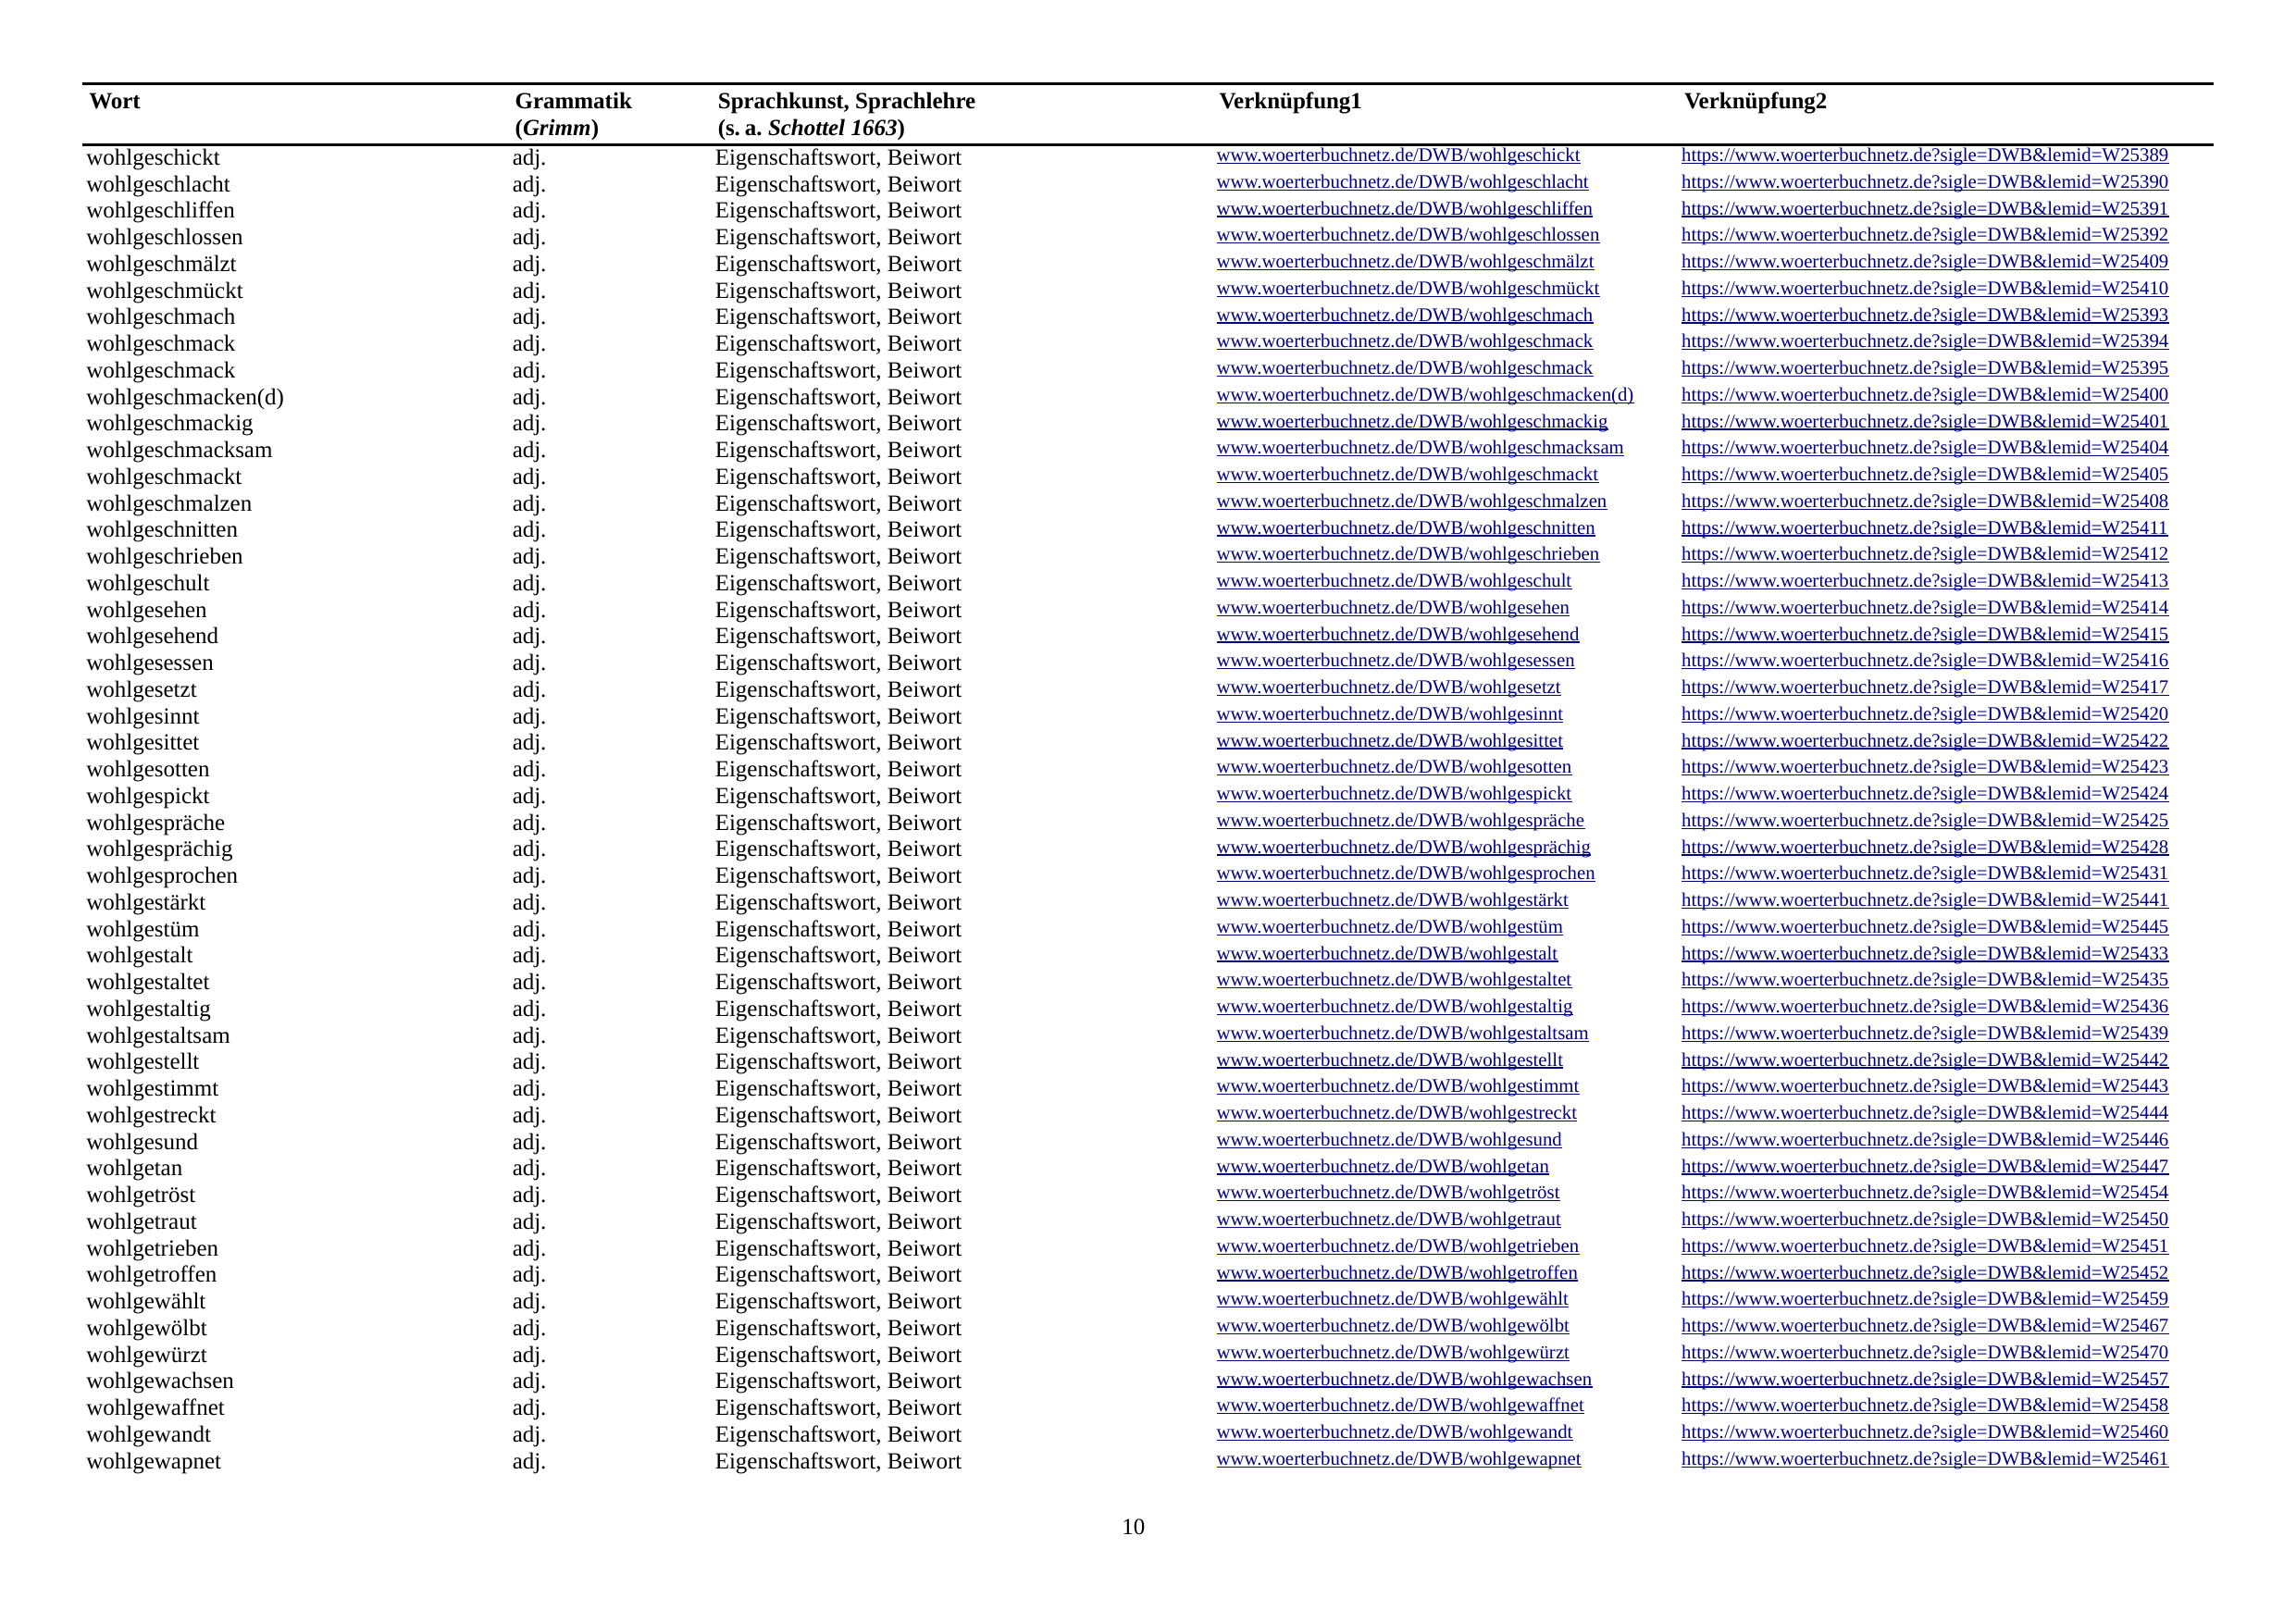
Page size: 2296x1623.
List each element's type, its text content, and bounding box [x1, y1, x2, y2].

table_cell https://www.woerterbuchnetz.de?sigle=DWB&lemid=W25391 [1678, 197, 2214, 223]
table_cell https://www.woerterbuchnetz.de?sigle=DWB&lemid=W25404 [1678, 436, 2214, 463]
table_cell adj. [508, 1420, 711, 1447]
table_cell Eigenschaftswort, Beiwort [711, 329, 1212, 356]
table_cell wohlgewürzt [82, 1341, 508, 1367]
table_cell https://www.woerterbuchnetz.de?sigle=DWB&lemid=W25433 [1678, 942, 2214, 968]
table_cell adj. [508, 1128, 711, 1154]
table_cell wohlgestüm [82, 915, 508, 941]
table_cell adj. [508, 782, 711, 809]
table_cell https://www.woerterbuchnetz.de?sigle=DWB&lemid=W25422 [1678, 729, 2214, 755]
table_cell www.woerterbuchnetz.de/DWB/wohlgeschmückt [1212, 277, 1677, 303]
table_cell Eigenschaftswort, Beiwort [711, 170, 1212, 196]
table_cell wohlgeschliffen [82, 197, 508, 223]
table_cell https://www.woerterbuchnetz.de?sigle=DWB&lemid=W25470 [1678, 1341, 2214, 1367]
table_cell Eigenschaftswort, Beiwort [711, 146, 1212, 170]
table_cell adj. [508, 1394, 711, 1420]
table_cell Eigenschaftswort, Beiwort [711, 995, 1212, 1022]
table_cell Eigenschaftswort, Beiwort [711, 463, 1212, 489]
table_cell Eigenschaftswort, Beiwort [711, 1181, 1212, 1208]
table_cell www.woerterbuchnetz.de/DWB/wohlgesprächig [1212, 836, 1677, 861]
table_cell wohlgesund [82, 1128, 508, 1154]
table_cell wohlgestaltig [82, 995, 508, 1022]
table_cell wohlgewandt [82, 1420, 508, 1447]
table_cell Eigenschaftswort, Beiwort [711, 1287, 1212, 1314]
table_cell https://www.woerterbuchnetz.de?sigle=DWB&lemid=W25420 [1678, 702, 2214, 728]
table_cell adj. [508, 489, 711, 515]
table_cell Eigenschaftswort, Beiwort [711, 356, 1212, 383]
table_cell adj. [508, 223, 711, 250]
table_cell www.woerterbuchnetz.de/DWB/wohlgesittet [1212, 729, 1677, 755]
table_cell wohlgeschnitten [82, 516, 508, 542]
table_cell wohlgesprochen [82, 861, 508, 888]
table_cell https://www.woerterbuchnetz.de?sigle=DWB&lemid=W25424 [1678, 782, 2214, 809]
table_cell adj. [508, 1181, 711, 1208]
table_cell https://www.woerterbuchnetz.de?sigle=DWB&lemid=W25394 [1678, 329, 2214, 356]
table_cell https://www.woerterbuchnetz.de?sigle=DWB&lemid=W25405 [1678, 463, 2214, 489]
table_cell www.woerterbuchnetz.de/DWB/wohlgeschmälzt [1212, 250, 1677, 277]
table_cell Eigenschaftswort, Beiwort [711, 861, 1212, 888]
table_cell www.woerterbuchnetz.de/DWB/wohlgesehen [1212, 596, 1677, 622]
table_header Grammatik (Grimm) [508, 85, 711, 143]
table_cell adj. [508, 1208, 711, 1234]
table_cell https://www.woerterbuchnetz.de?sigle=DWB&lemid=W25431 [1678, 861, 2214, 888]
table_cell wohlgesehend [82, 623, 508, 649]
table_cell wohlgesotten [82, 755, 508, 782]
table_cell www.woerterbuchnetz.de/DWB/wohlgestärkt [1212, 888, 1677, 915]
table_cell adj. [508, 356, 711, 383]
table_header Verknüpfung2 [1678, 85, 2214, 143]
table_cell wohlgewachsen [82, 1368, 508, 1394]
table_cell www.woerterbuchnetz.de/DWB/wohlgetroffen [1212, 1261, 1677, 1287]
table_cell www.woerterbuchnetz.de/DWB/wohlgewürzt [1212, 1341, 1677, 1367]
table_cell https://www.woerterbuchnetz.de?sigle=DWB&lemid=W25441 [1678, 888, 2214, 915]
table_cell adj. [508, 329, 711, 356]
table_cell wohlgestärkt [82, 888, 508, 915]
table_cell wohlgewaffnet [82, 1394, 508, 1420]
table_cell Eigenschaftswort, Beiwort [711, 489, 1212, 515]
table_cell Eigenschaftswort, Beiwort [711, 1208, 1212, 1234]
table_cell wohlgestellt [82, 1048, 508, 1074]
table_cell Eigenschaftswort, Beiwort [711, 836, 1212, 861]
table_cell www.woerterbuchnetz.de/DWB/wohlgewachsen [1212, 1368, 1677, 1394]
table_cell Eigenschaftswort, Beiwort [711, 729, 1212, 755]
table_cell adj. [508, 1261, 711, 1287]
table_cell www.woerterbuchnetz.de/DWB/wohlgesessen [1212, 649, 1677, 675]
table_cell https://www.woerterbuchnetz.de?sigle=DWB&lemid=W25442 [1678, 1048, 2214, 1074]
table_cell adj. [508, 729, 711, 755]
table_cell Eigenschaftswort, Beiwort [711, 675, 1212, 702]
table_cell adj. [508, 1447, 711, 1473]
table_cell Eigenschaftswort, Beiwort [711, 596, 1212, 622]
table_cell Eigenschaftswort, Beiwort [711, 782, 1212, 809]
table_cell https://www.woerterbuchnetz.de?sigle=DWB&lemid=W25443 [1678, 1074, 2214, 1101]
table_cell adj. [508, 1234, 711, 1260]
table_cell Eigenschaftswort, Beiwort [711, 702, 1212, 728]
table_cell adj. [508, 1341, 711, 1367]
table_cell www.woerterbuchnetz.de/DWB/wohlgeschult [1212, 569, 1677, 596]
table_cell adj. [508, 1314, 711, 1341]
table_cell wohlgestalt [82, 942, 508, 968]
table_cell adj. [508, 304, 711, 329]
table_cell Eigenschaftswort, Beiwort [711, 542, 1212, 569]
table_cell https://www.woerterbuchnetz.de?sigle=DWB&lemid=W25460 [1678, 1420, 2214, 1447]
table_cell https://www.woerterbuchnetz.de?sigle=DWB&lemid=W25436 [1678, 995, 2214, 1022]
table_cell www.woerterbuchnetz.de/DWB/wohlgestaltet [1212, 968, 1677, 995]
table_cell https://www.woerterbuchnetz.de?sigle=DWB&lemid=W25450 [1678, 1208, 2214, 1234]
table_cell Eigenschaftswort, Beiwort [711, 223, 1212, 250]
table_cell adj. [508, 1022, 711, 1047]
table_cell adj. [508, 1074, 711, 1101]
table_cell wohlgespickt [82, 782, 508, 809]
table_cell www.woerterbuchnetz.de/DWB/wohlgesotten [1212, 755, 1677, 782]
table_cell wohlgeschmack [82, 329, 508, 356]
table_cell https://www.woerterbuchnetz.de?sigle=DWB&lemid=W25401 [1678, 410, 2214, 436]
table_cell https://www.woerterbuchnetz.de?sigle=DWB&lemid=W25410 [1678, 277, 2214, 303]
table_cell www.woerterbuchnetz.de/DWB/wohlgestellt [1212, 1048, 1677, 1074]
table_cell wohlgeschmückt [82, 277, 508, 303]
table_cell www.woerterbuchnetz.de/DWB/wohlgeschliffen [1212, 197, 1677, 223]
table_cell www.woerterbuchnetz.de/DWB/wohlgeschmack [1212, 356, 1677, 383]
table_cell https://www.woerterbuchnetz.de?sigle=DWB&lemid=W25445 [1678, 915, 2214, 941]
table_cell wohlgeschmack [82, 356, 508, 383]
table_cell https://www.woerterbuchnetz.de?sigle=DWB&lemid=W25395 [1678, 356, 2214, 383]
table_cell wohlgewapnet [82, 1447, 508, 1473]
table_cell wohlgeschmackt [82, 463, 508, 489]
table_cell https://www.woerterbuchnetz.de?sigle=DWB&lemid=W25415 [1678, 623, 2214, 649]
table_cell www.woerterbuchnetz.de/DWB/wohlgestaltsam [1212, 1022, 1677, 1047]
table_cell https://www.woerterbuchnetz.de?sigle=DWB&lemid=W25408 [1678, 489, 2214, 515]
table_cell https://www.woerterbuchnetz.de?sigle=DWB&lemid=W25452 [1678, 1261, 2214, 1287]
table_cell www.woerterbuchnetz.de/DWB/wohlgeschlossen [1212, 223, 1677, 250]
table_cell Eigenschaftswort, Beiwort [711, 809, 1212, 835]
table_cell https://www.woerterbuchnetz.de?sigle=DWB&lemid=W25409 [1678, 250, 2214, 277]
table_cell https://www.woerterbuchnetz.de?sigle=DWB&lemid=W25444 [1678, 1101, 2214, 1128]
table_cell Eigenschaftswort, Beiwort [711, 942, 1212, 968]
table_cell adj. [508, 1287, 711, 1314]
table_cell wohlgetröst [82, 1181, 508, 1208]
table_cell adj. [508, 809, 711, 835]
table_cell Eigenschaftswort, Beiwort [711, 197, 1212, 223]
table_cell adj. [508, 675, 711, 702]
table_cell adj. [508, 1048, 711, 1074]
table_cell www.woerterbuchnetz.de/DWB/wohlgestalt [1212, 942, 1677, 968]
table_cell wohlgesprächig [82, 836, 508, 861]
table_cell wohlgesessen [82, 649, 508, 675]
table_cell www.woerterbuchnetz.de/DWB/wohlgesinnt [1212, 702, 1677, 728]
table_cell wohlgeschickt [82, 146, 508, 170]
table_cell adj. [508, 888, 711, 915]
table_cell https://www.woerterbuchnetz.de?sigle=DWB&lemid=W25451 [1678, 1234, 2214, 1260]
table_cell Eigenschaftswort, Beiwort [711, 1234, 1212, 1260]
table_cell adj. [508, 1368, 711, 1394]
table_cell www.woerterbuchnetz.de/DWB/wohlgewandt [1212, 1420, 1677, 1447]
table_cell adj. [508, 702, 711, 728]
table_cell www.woerterbuchnetz.de/DWB/wohlgetröst [1212, 1181, 1677, 1208]
table_cell https://www.woerterbuchnetz.de?sigle=DWB&lemid=W25435 [1678, 968, 2214, 995]
table_cell wohlgewählt [82, 1287, 508, 1314]
table_cell adj. [508, 995, 711, 1022]
table_cell www.woerterbuchnetz.de/DWB/wohlgesprochen [1212, 861, 1677, 888]
table_cell wohlgesehen [82, 596, 508, 622]
table_cell https://www.woerterbuchnetz.de?sigle=DWB&lemid=W25458 [1678, 1394, 2214, 1420]
table_cell Eigenschaftswort, Beiwort [711, 915, 1212, 941]
table_cell https://www.woerterbuchnetz.de?sigle=DWB&lemid=W25400 [1678, 383, 2214, 409]
table_cell Eigenschaftswort, Beiwort [711, 1261, 1212, 1287]
table_cell Eigenschaftswort, Beiwort [711, 1394, 1212, 1420]
table_cell www.woerterbuchnetz.de/DWB/wohlgesund [1212, 1128, 1677, 1154]
table_cell wohlgeschmach [82, 304, 508, 329]
table_cell www.woerterbuchnetz.de/DWB/wohlgestaltig [1212, 995, 1677, 1022]
table_cell adj. [508, 1101, 711, 1128]
table_cell https://www.woerterbuchnetz.de?sigle=DWB&lemid=W25417 [1678, 675, 2214, 702]
table_cell wohlgesinnt [82, 702, 508, 728]
table_cell wohlgetroffen [82, 1261, 508, 1287]
table_cell www.woerterbuchnetz.de/DWB/wohlgeschmackig [1212, 410, 1677, 436]
table_cell adj. [508, 277, 711, 303]
table_cell Eigenschaftswort, Beiwort [711, 1368, 1212, 1394]
table_cell www.woerterbuchnetz.de/DWB/wohlgeschlacht [1212, 170, 1677, 196]
table_cell adj. [508, 861, 711, 888]
table_cell https://www.woerterbuchnetz.de?sigle=DWB&lemid=W25393 [1678, 304, 2214, 329]
table_cell Eigenschaftswort, Beiwort [711, 436, 1212, 463]
table_cell wohlgeschlossen [82, 223, 508, 250]
table_cell https://www.woerterbuchnetz.de?sigle=DWB&lemid=W25439 [1678, 1022, 2214, 1047]
table_cell wohlgeschmälzt [82, 250, 508, 277]
table_cell www.woerterbuchnetz.de/DWB/wohlgeschmack [1212, 329, 1677, 356]
table_cell adj. [508, 170, 711, 196]
table_cell wohlgetraut [82, 1208, 508, 1234]
table_cell wohlgesittet [82, 729, 508, 755]
table_cell www.woerterbuchnetz.de/DWB/wohlgeschmacken(d) [1212, 383, 1677, 409]
table_cell adj. [508, 383, 711, 409]
table_cell wohlgetan [82, 1155, 508, 1181]
table_cell wohlgeschmacksam [82, 436, 508, 463]
table_cell adj. [508, 569, 711, 596]
table_cell https://www.woerterbuchnetz.de?sigle=DWB&lemid=W25446 [1678, 1128, 2214, 1154]
table_cell https://www.woerterbuchnetz.de?sigle=DWB&lemid=W25392 [1678, 223, 2214, 250]
table_cell https://www.woerterbuchnetz.de?sigle=DWB&lemid=W25390 [1678, 170, 2214, 196]
table_cell adj. [508, 542, 711, 569]
table_cell https://www.woerterbuchnetz.de?sigle=DWB&lemid=W25413 [1678, 569, 2214, 596]
table_cell adj. [508, 836, 711, 861]
table_cell www.woerterbuchnetz.de/DWB/wohlgestreckt [1212, 1101, 1677, 1128]
table_cell https://www.woerterbuchnetz.de?sigle=DWB&lemid=W25457 [1678, 1368, 2214, 1394]
table_cell Eigenschaftswort, Beiwort [711, 1074, 1212, 1101]
table_cell adj. [508, 968, 711, 995]
table_cell www.woerterbuchnetz.de/DWB/wohlgewölbt [1212, 1314, 1677, 1341]
table_cell adj. [508, 596, 711, 622]
table_cell Eigenschaftswort, Beiwort [711, 649, 1212, 675]
table_cell adj. [508, 1155, 711, 1181]
table_cell https://www.woerterbuchnetz.de?sigle=DWB&lemid=W25447 [1678, 1155, 2214, 1181]
table_header Wort [82, 85, 508, 143]
table_cell adj. [508, 915, 711, 941]
table_cell www.woerterbuchnetz.de/DWB/wohlgeschrieben [1212, 542, 1677, 569]
table_cell www.woerterbuchnetz.de/DWB/wohlgestüm [1212, 915, 1677, 941]
table_cell www.woerterbuchnetz.de/DWB/wohlgetraut [1212, 1208, 1677, 1234]
table_cell https://www.woerterbuchnetz.de?sigle=DWB&lemid=W25461 [1678, 1447, 2214, 1473]
table_cell wohlgestaltsam [82, 1022, 508, 1047]
table_cell adj. [508, 197, 711, 223]
table_cell wohlgestaltet [82, 968, 508, 995]
table_cell adj. [508, 146, 711, 170]
table_cell wohlgewölbt [82, 1314, 508, 1341]
table_cell Eigenschaftswort, Beiwort [711, 1022, 1212, 1047]
table_cell www.woerterbuchnetz.de/DWB/wohlgeschmackt [1212, 463, 1677, 489]
table_cell adj. [508, 623, 711, 649]
table_cell adj. [508, 250, 711, 277]
table_cell Eigenschaftswort, Beiwort [711, 1048, 1212, 1074]
table_cell Eigenschaftswort, Beiwort [711, 1155, 1212, 1181]
table_cell Eigenschaftswort, Beiwort [711, 1420, 1212, 1447]
table_cell wohlgeschult [82, 569, 508, 596]
table_cell Eigenschaftswort, Beiwort [711, 569, 1212, 596]
table_cell https://www.woerterbuchnetz.de?sigle=DWB&lemid=W25412 [1678, 542, 2214, 569]
table_cell www.woerterbuchnetz.de/DWB/wohlgeschmach [1212, 304, 1677, 329]
table_cell wohlgeschmalzen [82, 489, 508, 515]
table_cell Eigenschaftswort, Beiwort [711, 623, 1212, 649]
table_cell wohlgeschmackig [82, 410, 508, 436]
table_cell wohlgeschrieben [82, 542, 508, 569]
table_cell https://www.woerterbuchnetz.de?sigle=DWB&lemid=W25454 [1678, 1181, 2214, 1208]
table_header Verknüpfung1 [1212, 85, 1677, 143]
table_cell Eigenschaftswort, Beiwort [711, 516, 1212, 542]
table_cell adj. [508, 942, 711, 968]
table_cell Eigenschaftswort, Beiwort [711, 304, 1212, 329]
table_cell Eigenschaftswort, Beiwort [711, 755, 1212, 782]
table_cell www.woerterbuchnetz.de/DWB/wohlgeschmalzen [1212, 489, 1677, 515]
table_cell Eigenschaftswort, Beiwort [711, 410, 1212, 436]
table_cell www.woerterbuchnetz.de/DWB/wohlgetan [1212, 1155, 1677, 1181]
table_cell adj. [508, 463, 711, 489]
table_cell www.woerterbuchnetz.de/DWB/wohlgetrieben [1212, 1234, 1677, 1260]
table_cell adj. [508, 649, 711, 675]
table_cell www.woerterbuchnetz.de/DWB/wohlgesehend [1212, 623, 1677, 649]
table_cell www.woerterbuchnetz.de/DWB/wohlgewaffnet [1212, 1394, 1677, 1420]
table_header Sprachkunst, Sprachlehre (s. a. Schottel 1663) [711, 85, 1212, 143]
table_cell https://www.woerterbuchnetz.de?sigle=DWB&lemid=W25425 [1678, 809, 2214, 835]
table_cell adj. [508, 436, 711, 463]
table_cell https://www.woerterbuchnetz.de?sigle=DWB&lemid=W25467 [1678, 1314, 2214, 1341]
table_cell wohlgespräche [82, 809, 508, 835]
table_cell https://www.woerterbuchnetz.de?sigle=DWB&lemid=W25411 [1678, 516, 2214, 542]
table_cell Eigenschaftswort, Beiwort [711, 968, 1212, 995]
table_cell www.woerterbuchnetz.de/DWB/wohlgespräche [1212, 809, 1677, 835]
table_cell adj. [508, 410, 711, 436]
table_cell wohlgesetzt [82, 675, 508, 702]
table_cell wohlgestimmt [82, 1074, 508, 1101]
table_cell Eigenschaftswort, Beiwort [711, 888, 1212, 915]
table_cell www.woerterbuchnetz.de/DWB/wohlgeschnitten [1212, 516, 1677, 542]
table_cell Eigenschaftswort, Beiwort [711, 1341, 1212, 1367]
table_cell www.woerterbuchnetz.de/DWB/wohlgewählt [1212, 1287, 1677, 1314]
table_cell www.woerterbuchnetz.de/DWB/wohlgesetzt [1212, 675, 1677, 702]
table_cell wohlgeschlacht [82, 170, 508, 196]
table_cell https://www.woerterbuchnetz.de?sigle=DWB&lemid=W25459 [1678, 1287, 2214, 1314]
table_cell https://www.woerterbuchnetz.de?sigle=DWB&lemid=W25423 [1678, 755, 2214, 782]
table_cell https://www.woerterbuchnetz.de?sigle=DWB&lemid=W25416 [1678, 649, 2214, 675]
table_cell Eigenschaftswort, Beiwort [711, 1447, 1212, 1473]
table_cell adj. [508, 516, 711, 542]
table_cell https://www.woerterbuchnetz.de?sigle=DWB&lemid=W25414 [1678, 596, 2214, 622]
table_cell www.woerterbuchnetz.de/DWB/wohlgespickt [1212, 782, 1677, 809]
table_cell Eigenschaftswort, Beiwort [711, 1128, 1212, 1154]
table_cell https://www.woerterbuchnetz.de?sigle=DWB&lemid=W25428 [1678, 836, 2214, 861]
table_cell https://www.woerterbuchnetz.de?sigle=DWB&lemid=W25389 [1678, 146, 2214, 170]
table_cell wohlgeschmacken(d) [82, 383, 508, 409]
table_cell www.woerterbuchnetz.de/DWB/wohlgestimmt [1212, 1074, 1677, 1101]
table_cell wohlgetrieben [82, 1234, 508, 1260]
table_cell www.woerterbuchnetz.de/DWB/wohlgeschmacksam [1212, 436, 1677, 463]
table_cell www.woerterbuchnetz.de/DWB/wohlgewapnet [1212, 1447, 1677, 1473]
table_cell www.woerterbuchnetz.de/DWB/wohlgeschickt [1212, 146, 1677, 170]
table_cell adj. [508, 755, 711, 782]
table_cell Eigenschaftswort, Beiwort [711, 1314, 1212, 1341]
table_cell Eigenschaftswort, Beiwort [711, 1101, 1212, 1128]
table_cell Eigenschaftswort, Beiwort [711, 250, 1212, 277]
table_cell wohlgestreckt [82, 1101, 508, 1128]
table_cell Eigenschaftswort, Beiwort [711, 383, 1212, 409]
table_cell Eigenschaftswort, Beiwort [711, 277, 1212, 303]
